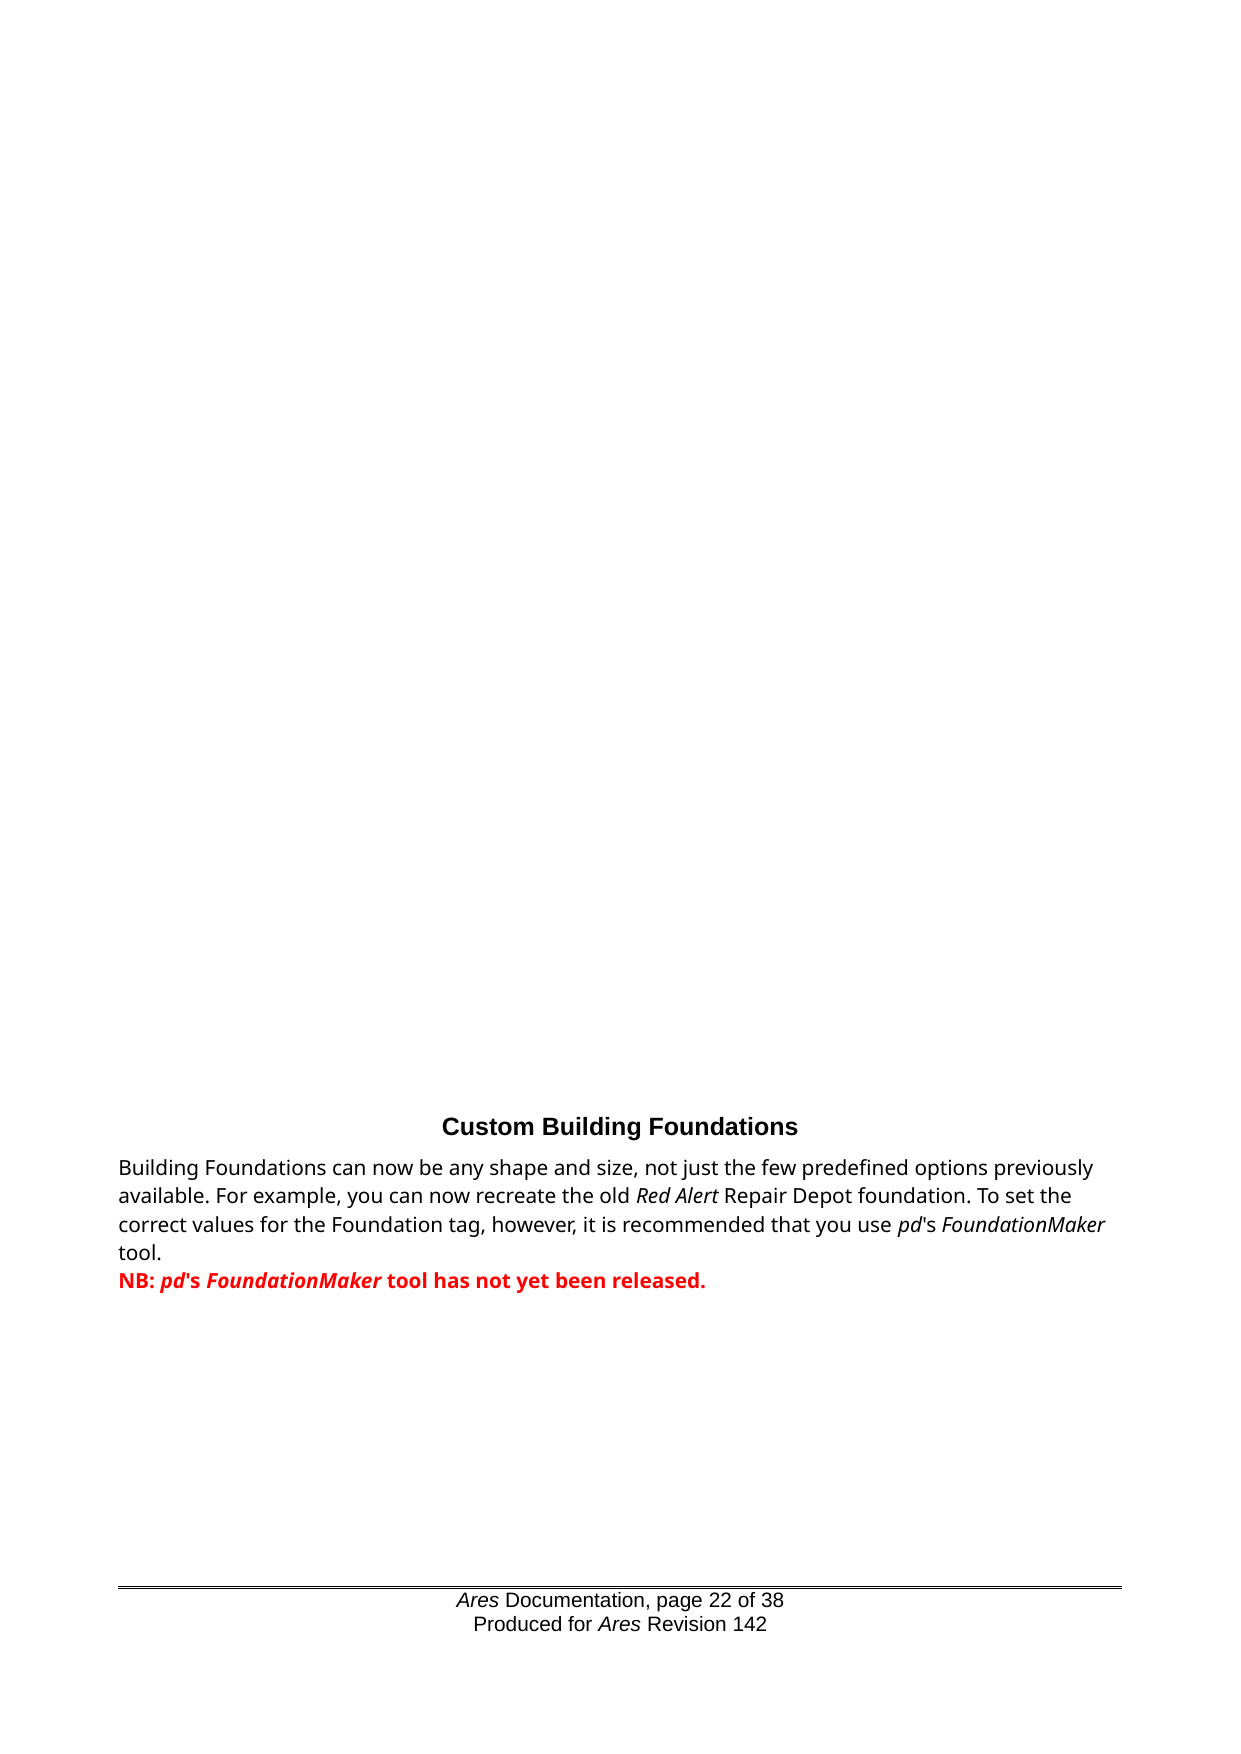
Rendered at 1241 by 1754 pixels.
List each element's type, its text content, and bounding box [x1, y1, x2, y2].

text Building Foundations can now be any shape and size, not just the few predefined options previously available. For example, you can now recreate the old Red Alert Repair Depot foundation. To set the correct values for the Foundation tag, however, it is recommended that you use pd's FoundationMaker tool. NB: pd's FoundationMaker tool has not yet been released. [118, 1153, 1122, 1295]
subtitle Custom Building Foundations [118, 1112, 1122, 1141]
